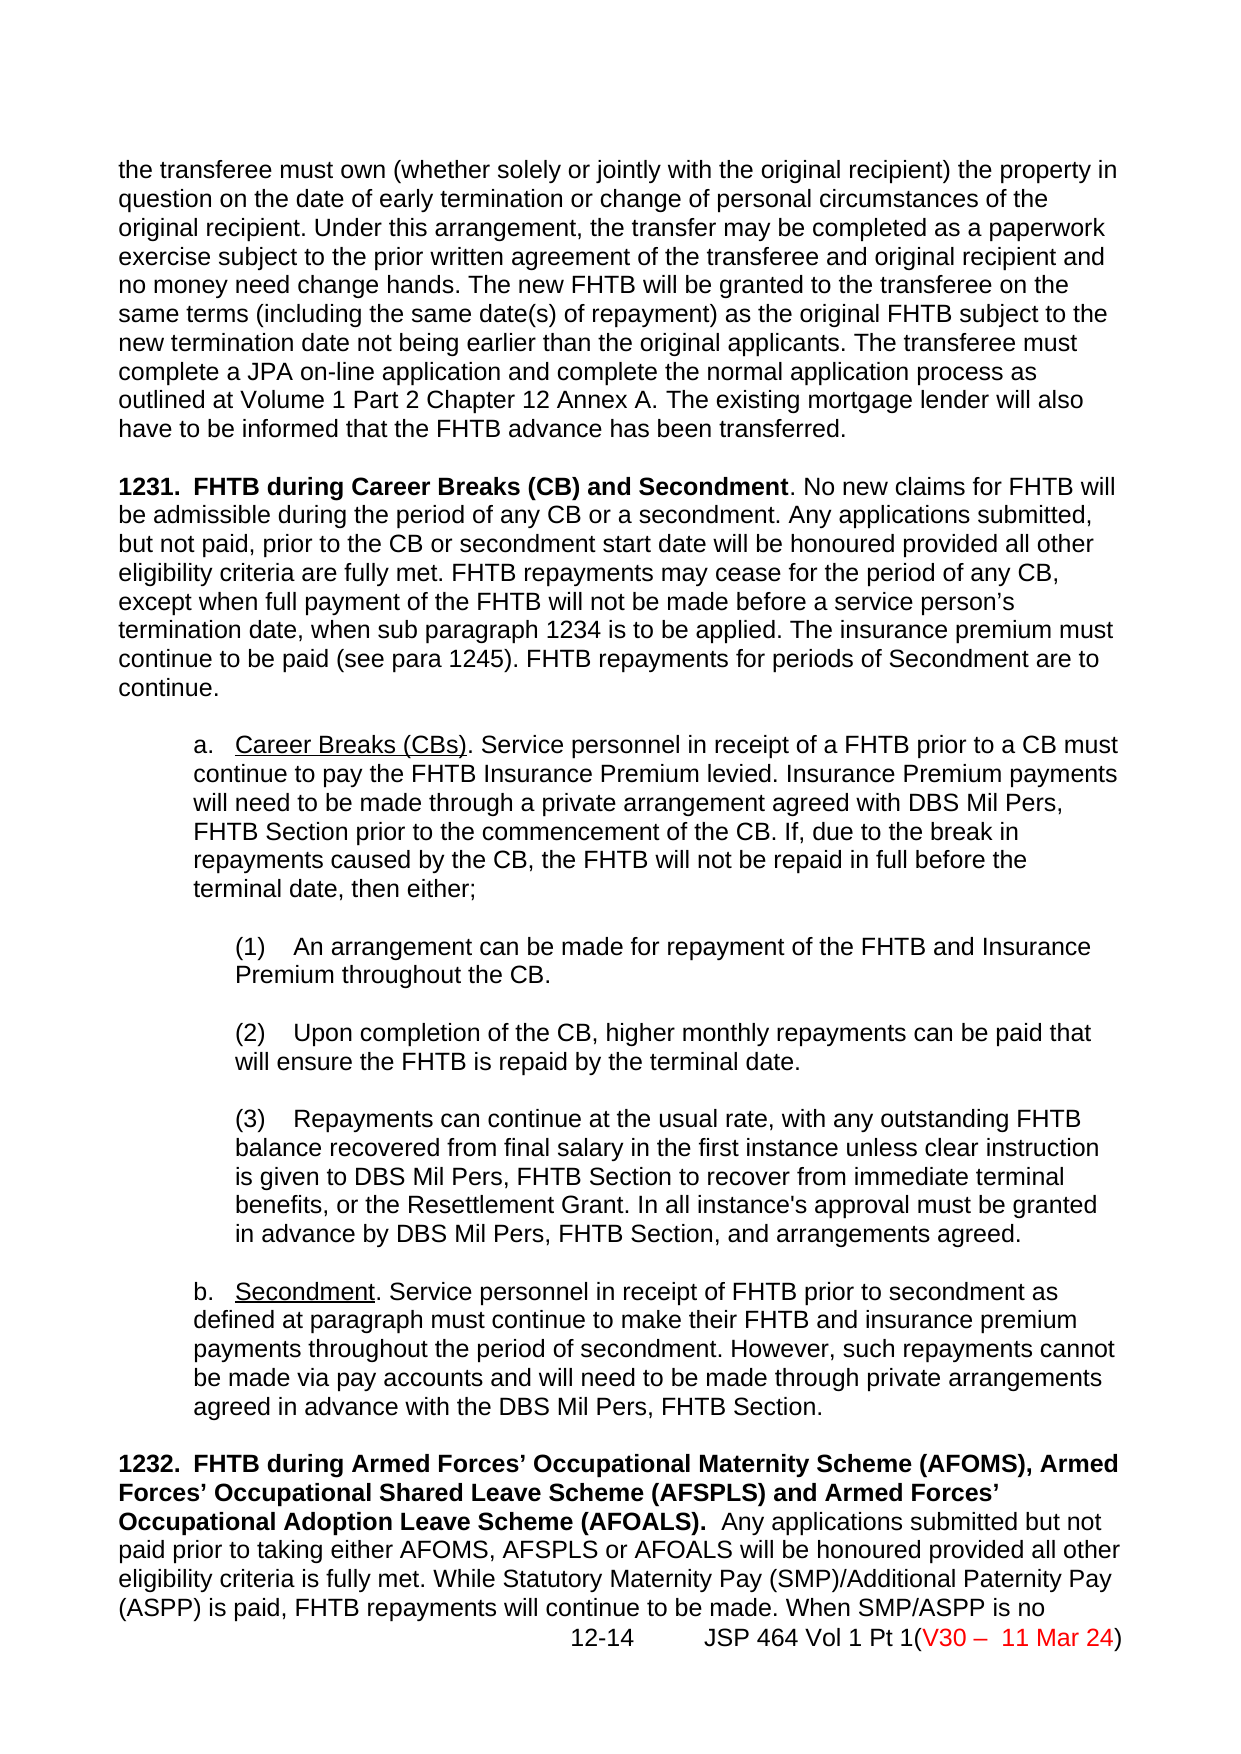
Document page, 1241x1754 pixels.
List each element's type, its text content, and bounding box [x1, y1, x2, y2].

list Repayments can continue at the usual rate, with any outstanding FHTB balance recovered from final salary in the first instance unless clear instruction is given to DBS Mil Pers, FHTB Section to recover from immediate terminal benefits, or the Resettlement Grant. In all instance's approval must be granted in advance by DBS Mil Pers, FHTB Section, and arrangements agreed. [235, 1104, 1122, 1248]
text 1231. FHTB during Career Breaks (CB) and Secondment. No new claims for FHTB will be admissible during the period of any CB or a secondment. Any applications submitted, but not paid, prior to the CB or secondment start date will be honoured provided all other eligibility criteria are fully met. FHTB repayments may cease for the period of any CB, except when full payment of the FHTB will not be made before a service person’s termination date, when sub paragraph 1234 is to be applied. The insurance premium must continue to be paid (see para 1245). FHTB repayments for periods of Secondment are to continue. [118, 472, 1122, 702]
list Career Breaks (CBs). Service personnel in receipt of a FHTB prior to a CB must continue to pay the FHTB Insurance Premium levied. Insurance Premium payments will need to be made through a private arrangement agreed with DBS Mil Pers, FHTB Section prior to the commencement of the CB. If, due to the break in repayments caused by the CB, the FHTB will not be repaid in full before the terminal date, then either; [193, 730, 1122, 903]
list An arrangement can be made for repayment of the FHTB and Insurance Premium throughout the CB. [235, 932, 1122, 989]
list Upon completion of the CB, higher monthly repayments can be paid that will ensure the FHTB is repaid by the terminal date. [235, 1018, 1122, 1075]
text 1232. FHTB during Armed Forces’ Occupational Maternity Scheme (AFOMS), Armed Forces’ Occupational Shared Leave Scheme (AFSPLS) and Armed Forces’ Occupational Adoption Leave Scheme (AFOALS). Any applications submitted but not paid prior to taking either AFOMS, AFSPLS or AFOALS will be honoured provided all other eligibility criteria is fully met. While Statutory Maternity Pay (SMP)/Additional Paternity Pay (ASPP) is paid, FHTB repayments will continue to be made. When SMP/ASPP is no [118, 1449, 1122, 1622]
text the transferee must own (whether solely or jointly with the original recipient) the property in question on the date of early termination or change of personal circumstances of the original recipient. Under this arrangement, the transfer may be completed as a paperwork exercise subject to the prior written agreement of the transferee and original recipient and no money need change hands. The new FHTB will be granted to the transferee on the same terms (including the same date(s) of repayment) as the original FHTB subject to the new termination date not being earlier than the original applicants. The transferee must complete a JPA on-line application and complete the normal application process as outlined at Volume 1 Part 2 Chapter 12 Annex A. The existing mortgage lender will also have to be informed that the FHTB advance has been transferred. [118, 155, 1122, 443]
list Secondment. Service personnel in receipt of FHTB prior to secondment as defined at paragraph must continue to make their FHTB and insurance premium payments throughout the period of secondment. However, such repayments cannot be made via pay accounts and will need to be made through private arrangements agreed in advance with the DBS Mil Pers, FHTB Section. [193, 1277, 1122, 1420]
